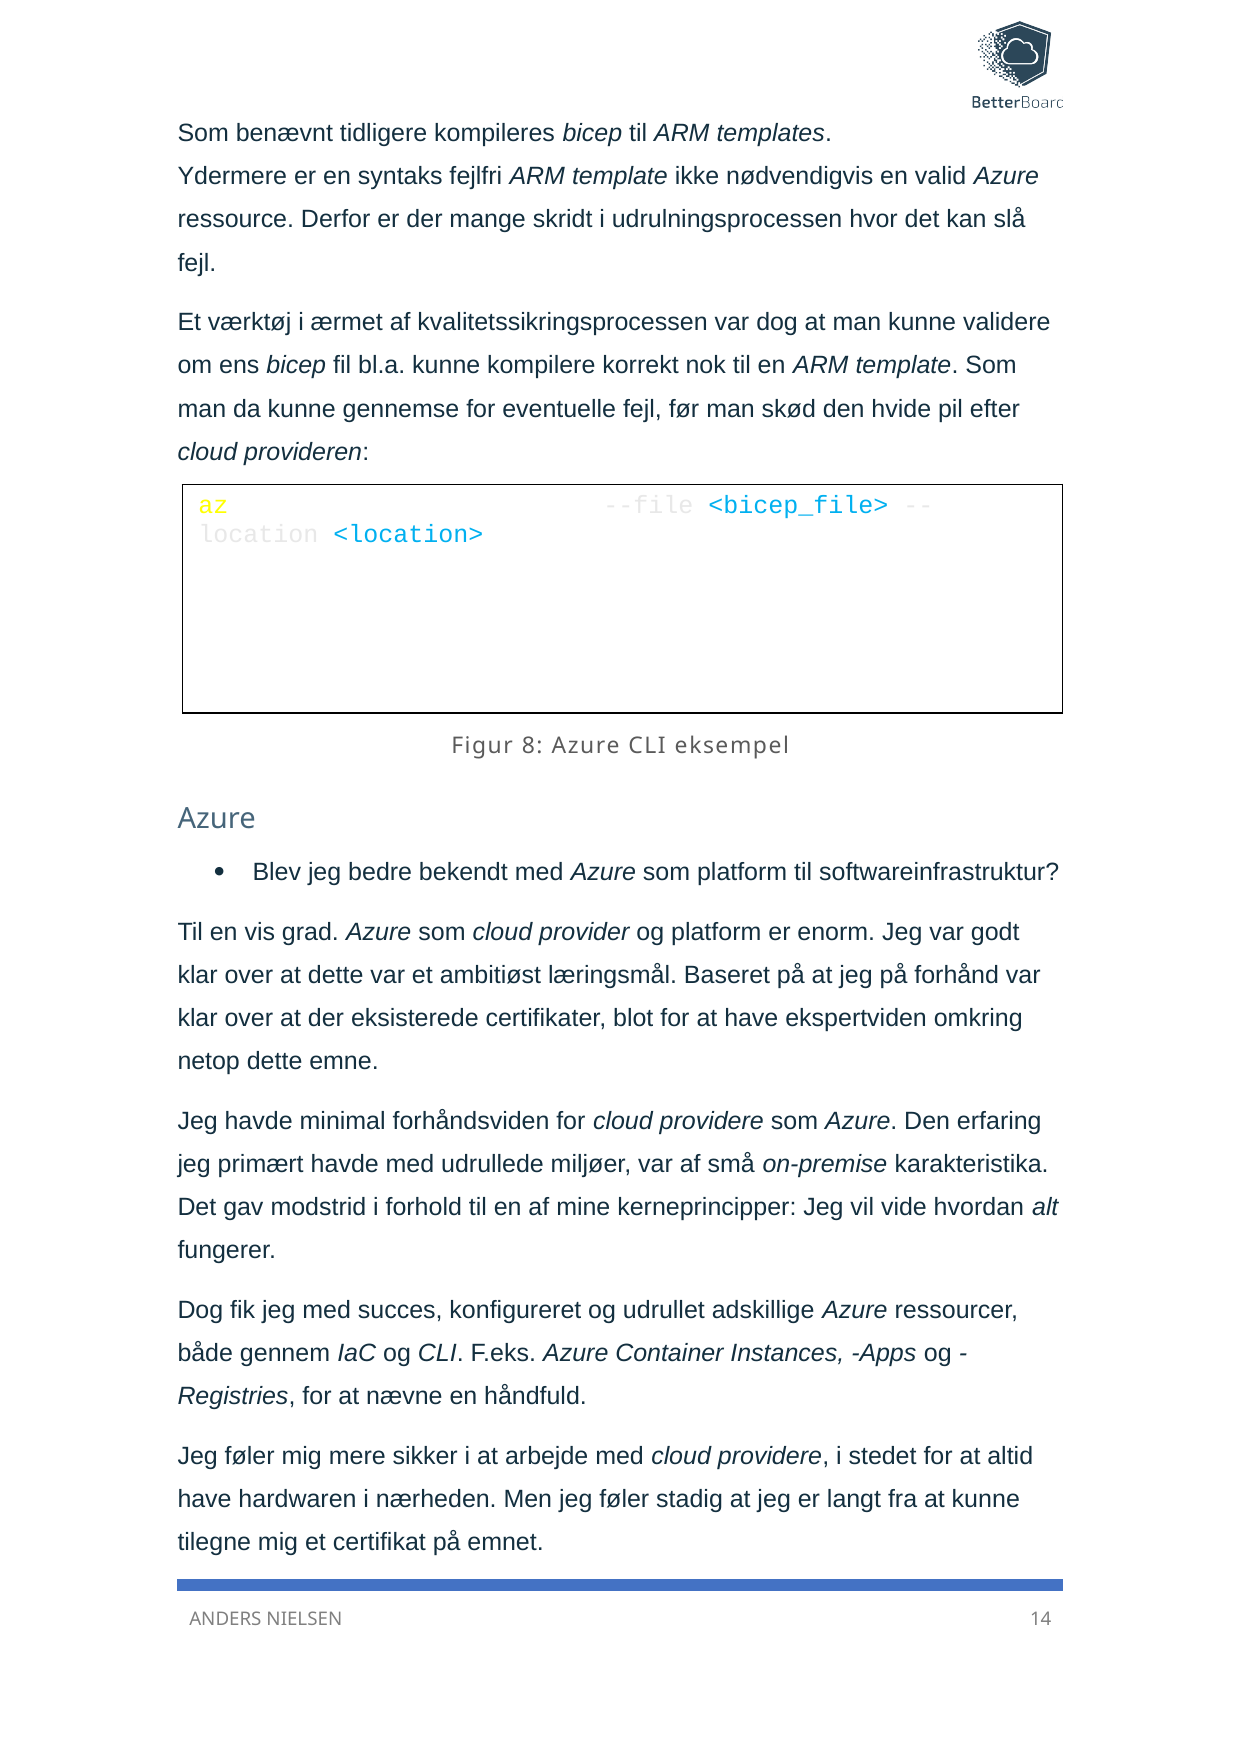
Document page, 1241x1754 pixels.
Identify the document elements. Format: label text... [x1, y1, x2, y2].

text Et værktøj i ærmet af kvalitetssikringsprocessen var dog at man kunne validere om ens bicep fil bl.a. kunne kompilere korrekt nok til en ARM template. Som man da kunne gennemse for eventuelle fejl, før man skød den hvide pil efter cloud provideren: [177, 307, 1063, 465]
subtitle Azure [177, 797, 1063, 837]
text Som benævnt tidligere kompileres bicep til ARM templates. Ydermere er en syntaks fejlfri ARM template ikke nødvendigvis en valid Azure ressource. Derfor er der mange skridt i udrulningsprocessen hvor det kan slå fejl. [177, 118, 1063, 276]
list Blev jeg bedre bekendt med Azure som platform til softwareinfrastruktur? [215, 857, 1063, 885]
text Til en vis grad. Azure som cloud provider og platform er enorm. Jeg var godt klar over at dette var et ambitiøst læringsmål. Baseret på at jeg på forhånd var klar over at der eksisterede certifikater, blot for at have ekspertviden omkring netop dette emne. [177, 916, 1063, 1074]
subtitle Figur 8: Azure CLI eksempel [177, 496, 1063, 761]
text az deployment sub validate --file <bicep_file> --location <location> [198, 492, 1046, 550]
text Jeg havde minimal forhåndsviden for cloud providere som Azure. Den erfaring jeg primært havde med udrullede miljøer, var af små on-premise karakteristika. Det gav modstrid i forhold til en af mine kerneprincipper: Jeg vil vide hvordan alt fungerer. [177, 1106, 1063, 1264]
text [183, 485, 1062, 712]
text Jeg føler mig mere sikker i at arbejde med cloud providere, i stedet for at altid have hardwaren i nærheden. Men jeg føler stadig at jeg er langt fra at kunne tilegne mig et certifikat på emnet. [177, 1441, 1063, 1556]
text Dog fik jeg med succes, konfigureret og udrullet adskillige Azure ressourcer, både gennem IaC og CLI. F.eks. Azure Container Instances, -Apps og -Registries, for at nævne en håndfuld. [177, 1295, 1063, 1410]
